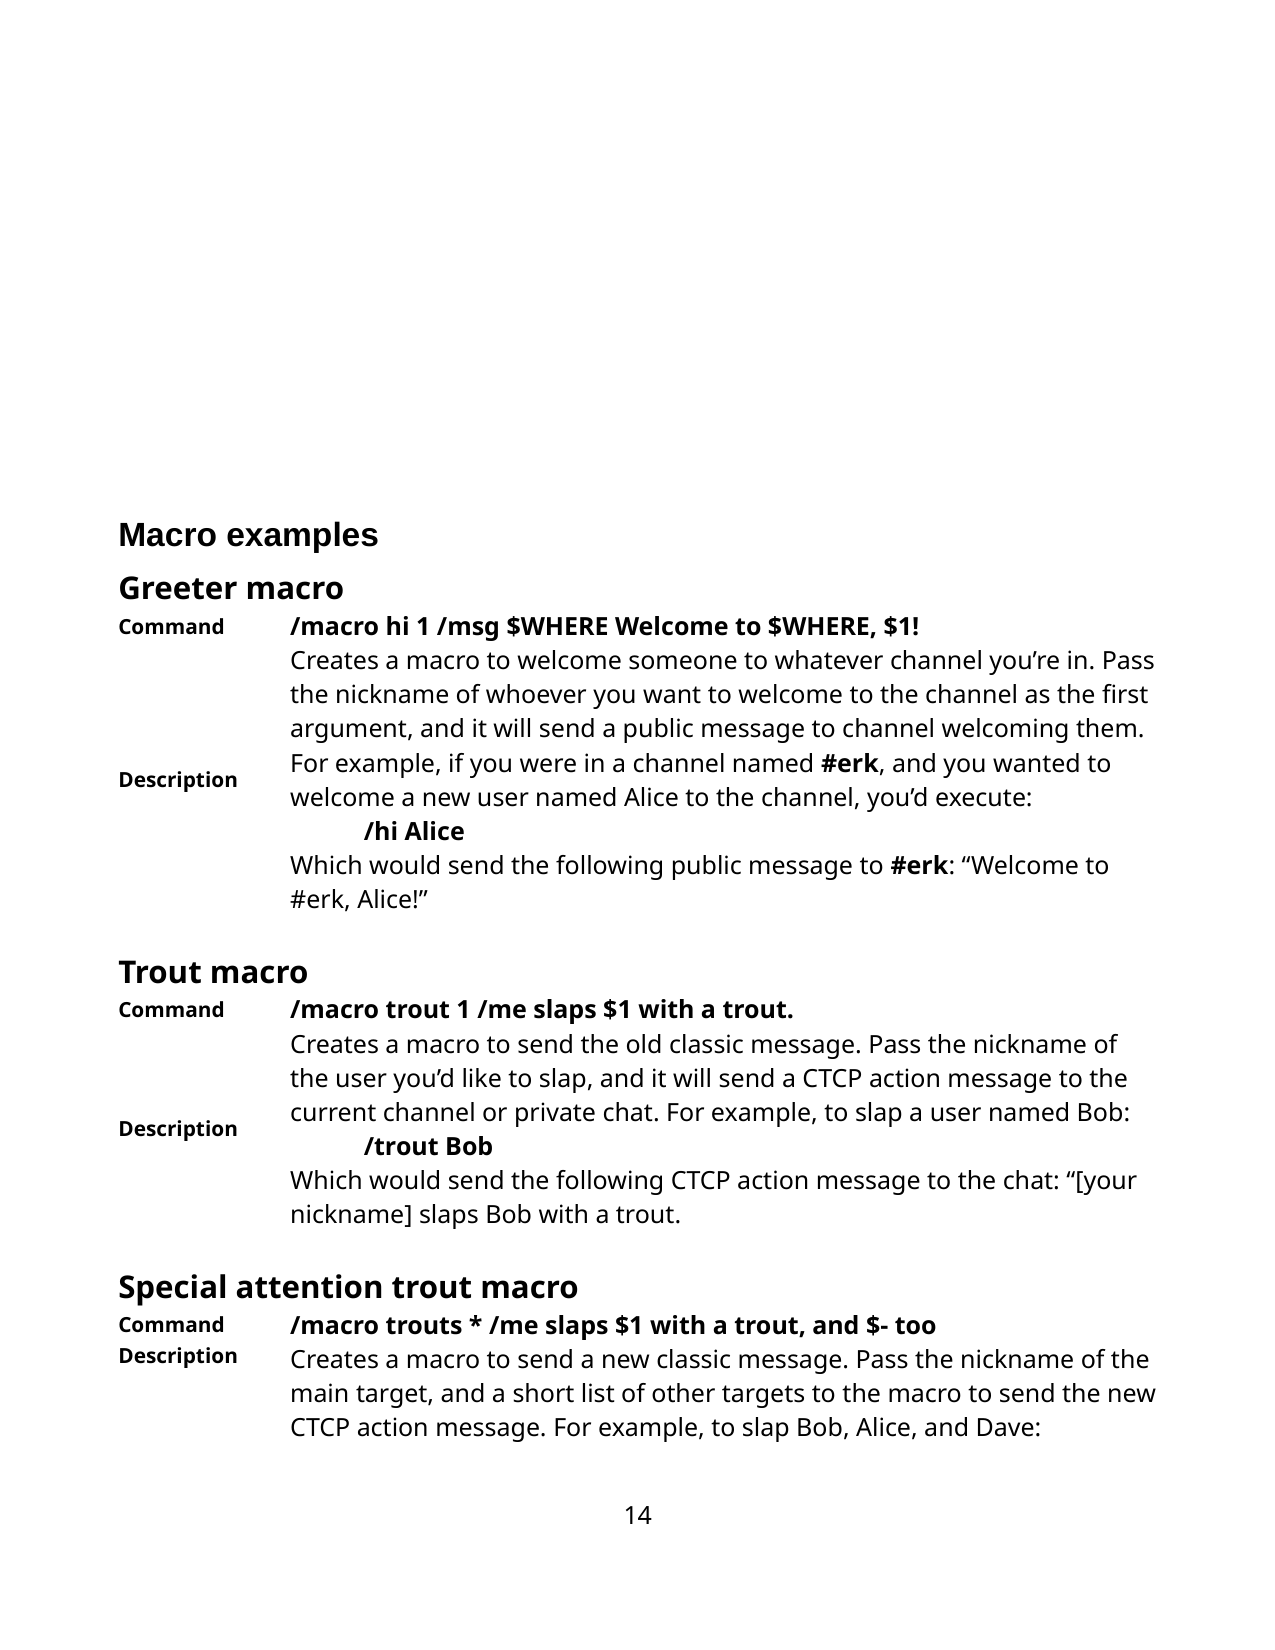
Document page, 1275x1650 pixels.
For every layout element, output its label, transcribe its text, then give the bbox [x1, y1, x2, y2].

table_header /macro trouts * /me slaps $1 with a trout, and $- too [290, 1307, 1157, 1341]
text Special attention trout macro [118, 1265, 1157, 1307]
table_cell Creates a macro to welcome someone to whatever channel you’re in. Pass the nickname of whoever you want to welcome to the channel as the first argument, and it will send a public message to channel welcoming them. For example, if you were in a channel named #erk, and you wanted to welcome a new user named Alice to the channel, you’d execute: /hi Alice Which would send the following public message to #erk: “Welcome to #erk, Alice!” [290, 643, 1157, 916]
table_header /macro hi 1 /msg $WHERE Welcome to $WHERE, $1! [290, 609, 1157, 643]
table_cell Description [118, 643, 290, 916]
table_header /macro trout 1 /me slaps $1 with a trout. [290, 992, 1157, 1026]
table_cell Description [118, 1026, 290, 1231]
table_header Command [118, 609, 290, 643]
table_cell Creates a macro to send a new classic message. Pass the nickname of the main target, and a short list of other targets to the macro to send the new CTCP action message. For example, to slap Bob, Alice, and Dave: [290, 1341, 1157, 1443]
table_header Command [118, 1307, 290, 1341]
table_cell Description [118, 1341, 290, 1443]
table_header Command [118, 992, 290, 1026]
text Greeter macro [118, 566, 1157, 609]
text Trout macro [118, 949, 1157, 992]
subtitle Macro examples [118, 515, 1157, 554]
table_cell Creates a macro to send the old classic message. Pass the nickname of the user you’d like to slap, and it will send a CTCP action message to the current channel or private chat. For example, to slap a user named Bob: /trout Bob Which would send the following CTCP action message to the chat: “[your nickname] slaps Bob with a trout. [290, 1026, 1157, 1231]
